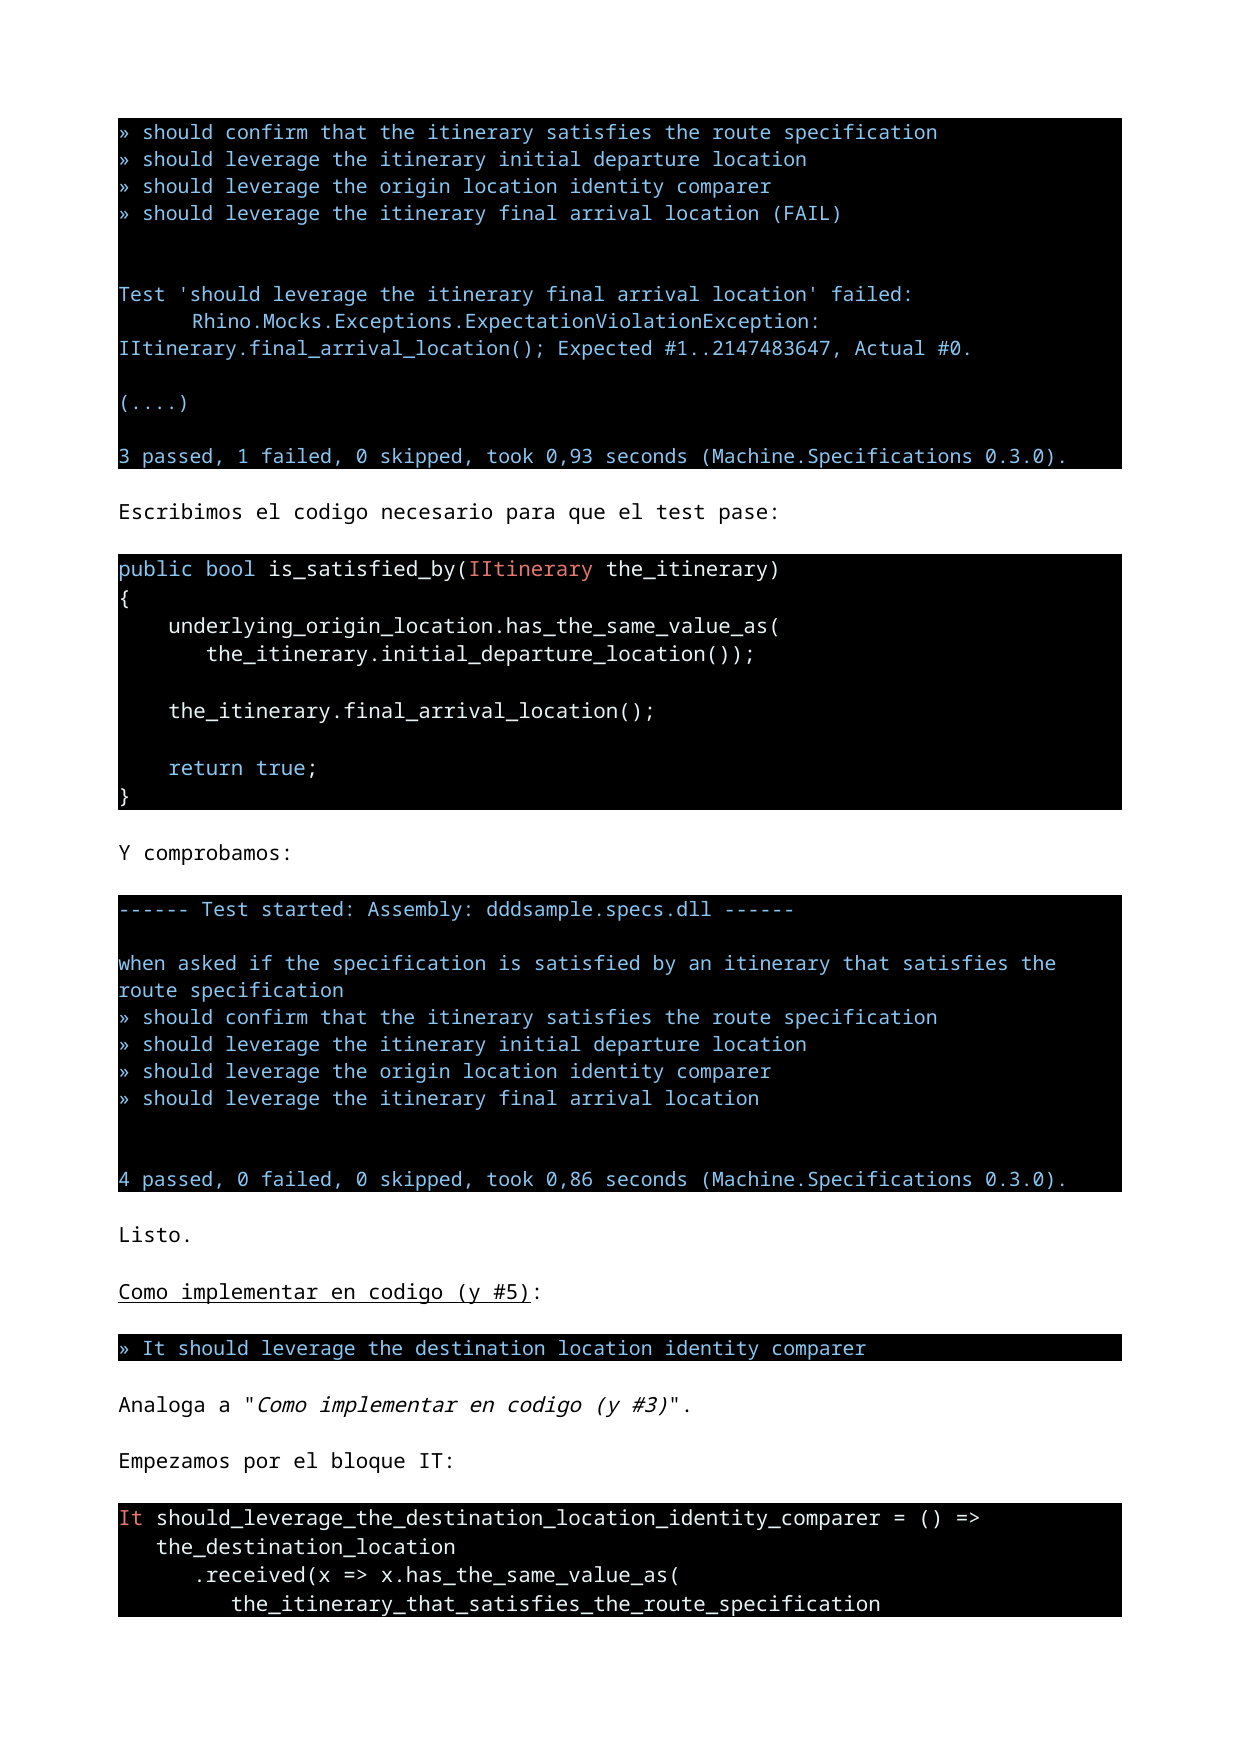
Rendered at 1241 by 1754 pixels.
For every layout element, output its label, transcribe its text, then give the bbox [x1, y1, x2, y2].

text Y comprobamos: [118, 838, 1122, 867]
text » should confirm that the itinerary satisfies the route specification [118, 1003, 1122, 1030]
text » should leverage the itinerary final arrival location [118, 1084, 1122, 1111]
text the_destination_location [118, 1532, 1122, 1560]
text » should leverage the itinerary final arrival location (FAIL) [118, 199, 1122, 226]
text when asked if the specification is satisfied by an itinerary that satisfies the route specification [118, 949, 1122, 1003]
text » should confirm that the itinerary satisfies the route specification [118, 118, 1122, 145]
text » should leverage the itinerary initial departure location [118, 145, 1122, 172]
text .received(x => x.has_the_same_value_as( [118, 1560, 1122, 1589]
text Analoga a "Como implementar en codigo (y #3)". [118, 1390, 1122, 1418]
text Escribimos el codigo necesario para que el test pase: [118, 497, 1122, 526]
text the_itinerary.final_arrival_location(); [118, 696, 1122, 725]
text It should_leverage_the_destination_location_identity_comparer = () => [118, 1503, 1122, 1532]
text return true; [118, 753, 1122, 782]
text the_itinerary_that_satisfies_the_route_specification [118, 1589, 1122, 1617]
text ------ Test started: Assembly: dddsample.specs.dll ------ [118, 895, 1122, 922]
text » should leverage the origin location identity comparer [118, 172, 1122, 199]
text Empezamos por el bloque IT: [118, 1447, 1122, 1475]
text underlying_origin_location.has_the_same_value_as( [118, 611, 1122, 639]
text } [118, 782, 1122, 810]
text 4 passed, 0 failed, 0 skipped, took 0,86 seconds (Machine.Specifications 0.3.0). [118, 1165, 1122, 1192]
text (....) [118, 388, 1122, 415]
text » should leverage the origin location identity comparer [118, 1057, 1122, 1084]
text { [118, 583, 1122, 611]
text Listo. [118, 1221, 1122, 1249]
text public bool is_satisfied_by(IItinerary the_itinerary) [118, 554, 1122, 583]
text the_itinerary.initial_departure_location()); [118, 639, 1122, 668]
text Rhino.Mocks.Exceptions.ExpectationViolationException: IItinerary.final_arrival_location(); Expected #1..2147483647, Actual #0. [118, 307, 1122, 361]
text Como implementar en codigo (y #5): [118, 1277, 1122, 1306]
text Test 'should leverage the itinerary final arrival location' failed: [118, 280, 1122, 307]
text » should leverage the itinerary initial departure location [118, 1030, 1122, 1057]
text 3 passed, 1 failed, 0 skipped, took 0,93 seconds (Machine.Specifications 0.3.0). [118, 442, 1122, 469]
text » It should leverage the destination location identity comparer [118, 1334, 1122, 1361]
